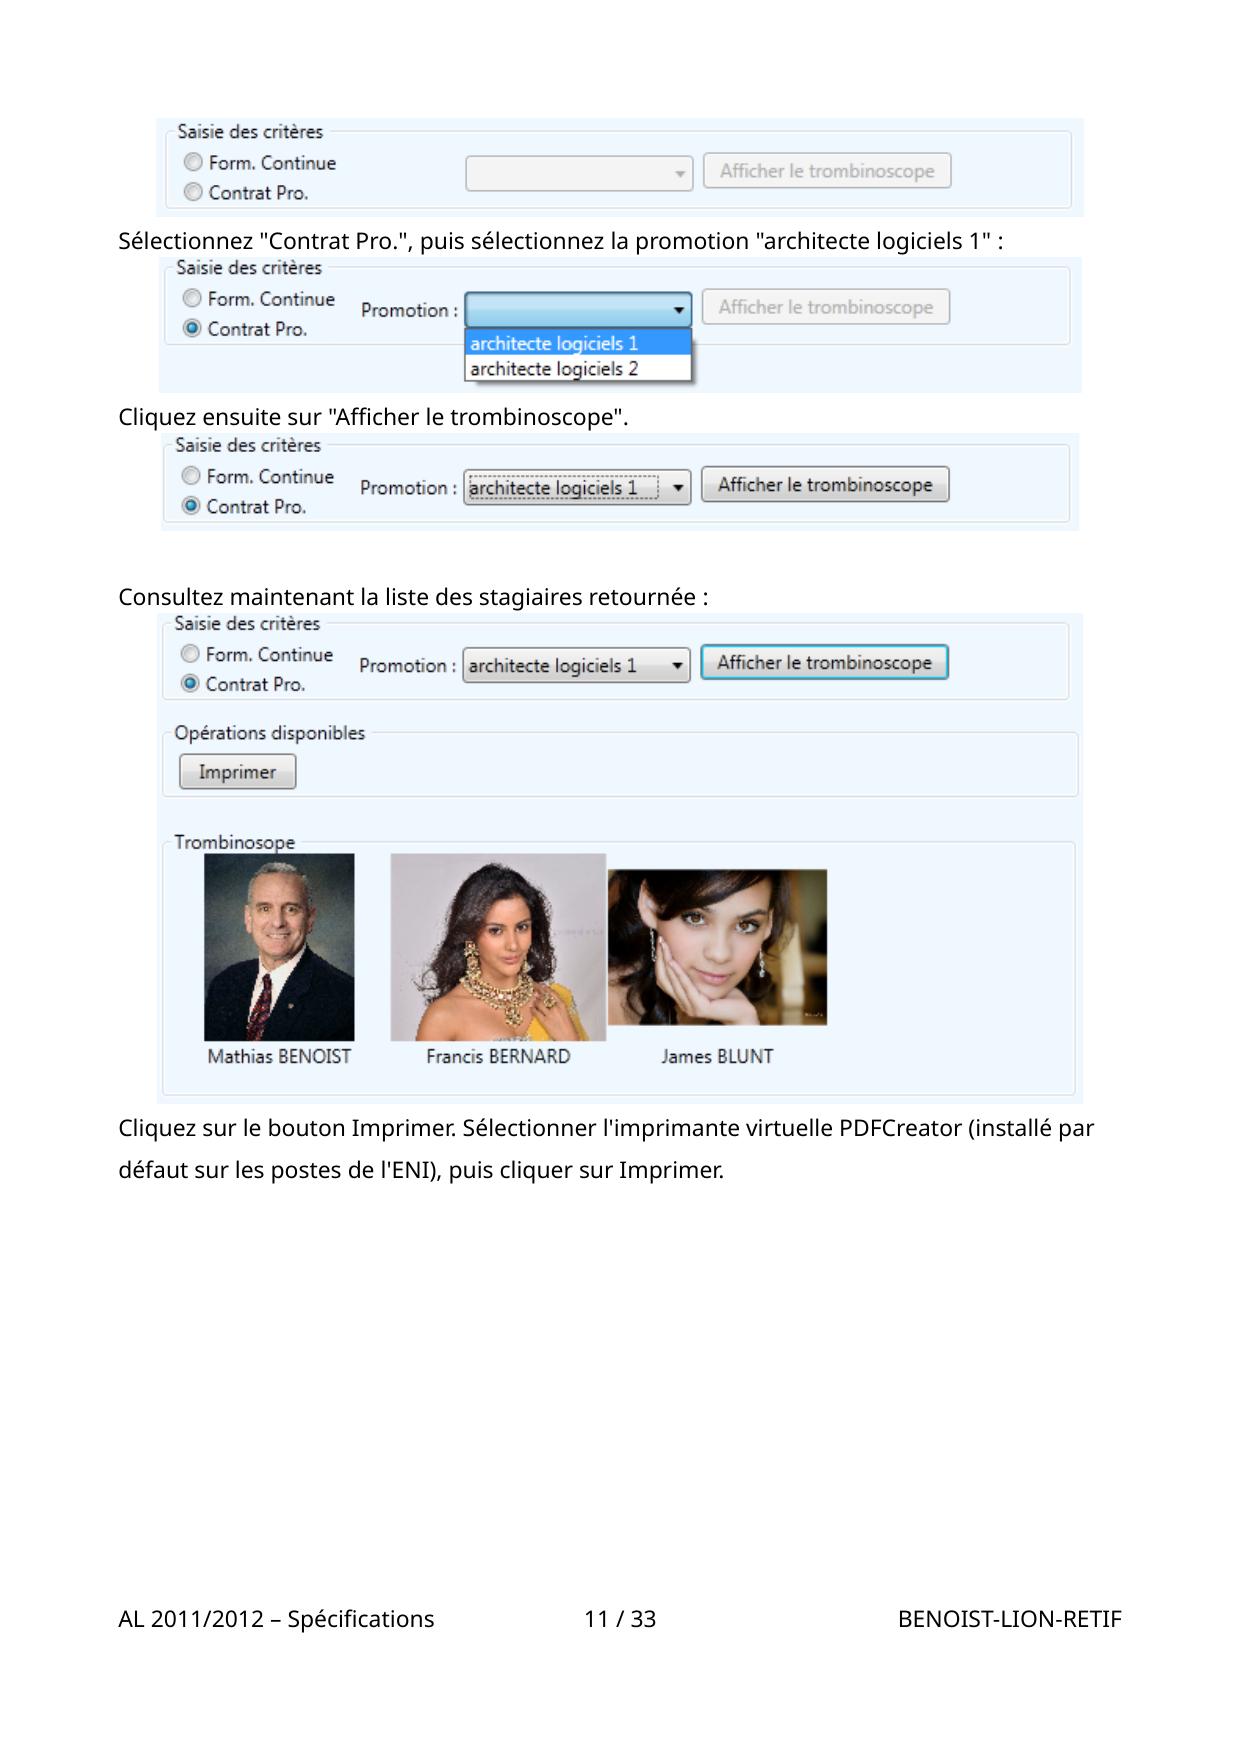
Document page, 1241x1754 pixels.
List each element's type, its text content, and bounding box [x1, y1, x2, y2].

picture [158, 257, 1082, 393]
text Consultez maintenant la liste des stagiaires retournée : [118, 572, 1122, 613]
text Cliquez ensuite sur "Afficher le trombinoscope". [118, 393, 1122, 434]
picture [156, 118, 1085, 217]
text Cliquez sur le bouton Imprimer. Sélectionner l'imprimante virtuelle PDFCreator (installé par défaut sur les postes de l'ENI), puis cliquer sur Imprimer. [118, 1104, 1122, 1187]
picture [160, 433, 1080, 531]
picture [156, 613, 1084, 1104]
text Sélectionnez "Contrat Pro.", puis sélectionnez la promotion "architecte logiciels 1" : [118, 217, 1122, 258]
